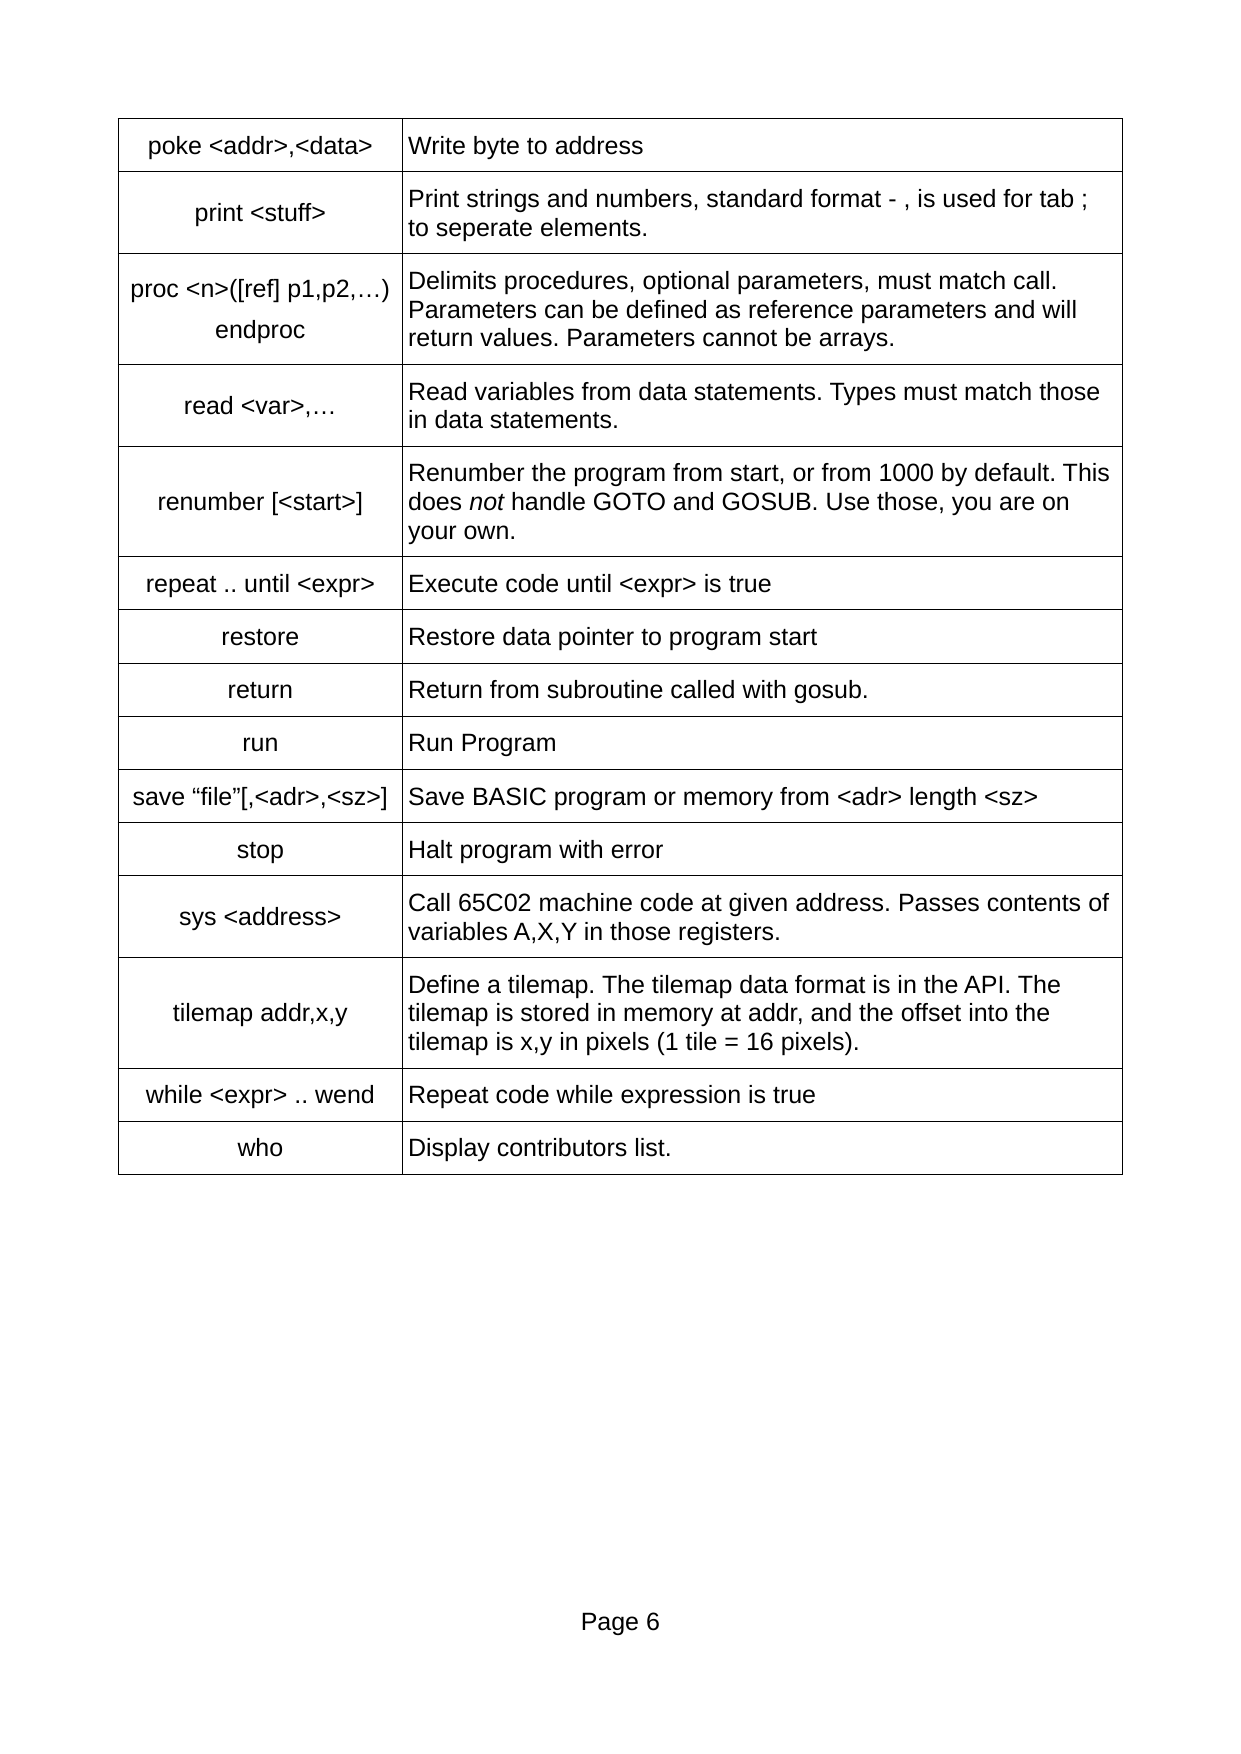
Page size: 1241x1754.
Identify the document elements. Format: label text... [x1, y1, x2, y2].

table_cell Save “file”[,<adr>,<sz>] [119, 770, 402, 822]
table_cell Repeat .. until <expr> [119, 557, 402, 609]
table_cell Run Program [403, 717, 1122, 769]
table_cell Delimits procedures, optional parameters, must match call. Parameters can be defined as reference parameters and will return values. Parameters cannot be arrays. [403, 254, 1122, 364]
table_cell Repeat code while expression is true [403, 1069, 1122, 1121]
table_cell Restore [119, 610, 402, 662]
table_cell Proc <n>([ref] p1,p2,…) endproc [119, 254, 402, 364]
table_cell Call 65C02 machine code at given address. Passes contents of variables A,X,Y in those registers. [403, 876, 1122, 957]
table_cell Read <var>,… [119, 365, 402, 446]
table_cell Read variables from data statements. Types must match those in data statements. [403, 365, 1122, 446]
table_cell Restore data pointer to program start [403, 610, 1122, 662]
table_cell Tilemap addr,x,y [119, 958, 402, 1067]
table_cell Define a tilemap. The tilemap data format is in the API. The tilemap is stored in memory at addr, and the offset into the tilemap is x,y in pixels (1 tile = 16 pixels). [403, 958, 1122, 1067]
table_cell Run [119, 717, 402, 769]
table_cell Display contributors list. [403, 1122, 1122, 1174]
table_cell Return from subroutine called with gosub. [403, 664, 1122, 716]
table_cell Sys <address> [119, 876, 402, 957]
table_cell Return [119, 664, 402, 716]
table_cell Who [119, 1122, 402, 1174]
table_cell Execute code until <expr> is true [403, 557, 1122, 609]
table_cell Poke <addr>,<data> [119, 119, 402, 171]
table_cell Halt program with error [403, 823, 1122, 875]
table_cell Stop [119, 823, 402, 875]
table_cell Print <stuff> [119, 172, 402, 253]
table_cell Print strings and numbers, standard format - , is used for tab ; to seperate elements. [403, 172, 1122, 253]
table_cell Save BASIC program or memory from <adr> length <sz> [403, 770, 1122, 822]
table_cell While <expr> .. wend [119, 1069, 402, 1121]
table_cell Renumber the program from start, or from 1000 by default. This does not handle GOTO and GOSUB. Use those, you are on your own. [403, 447, 1122, 556]
table_cell Renumber [<start>] [119, 447, 402, 556]
table_cell Write byte to address [403, 119, 1122, 171]
